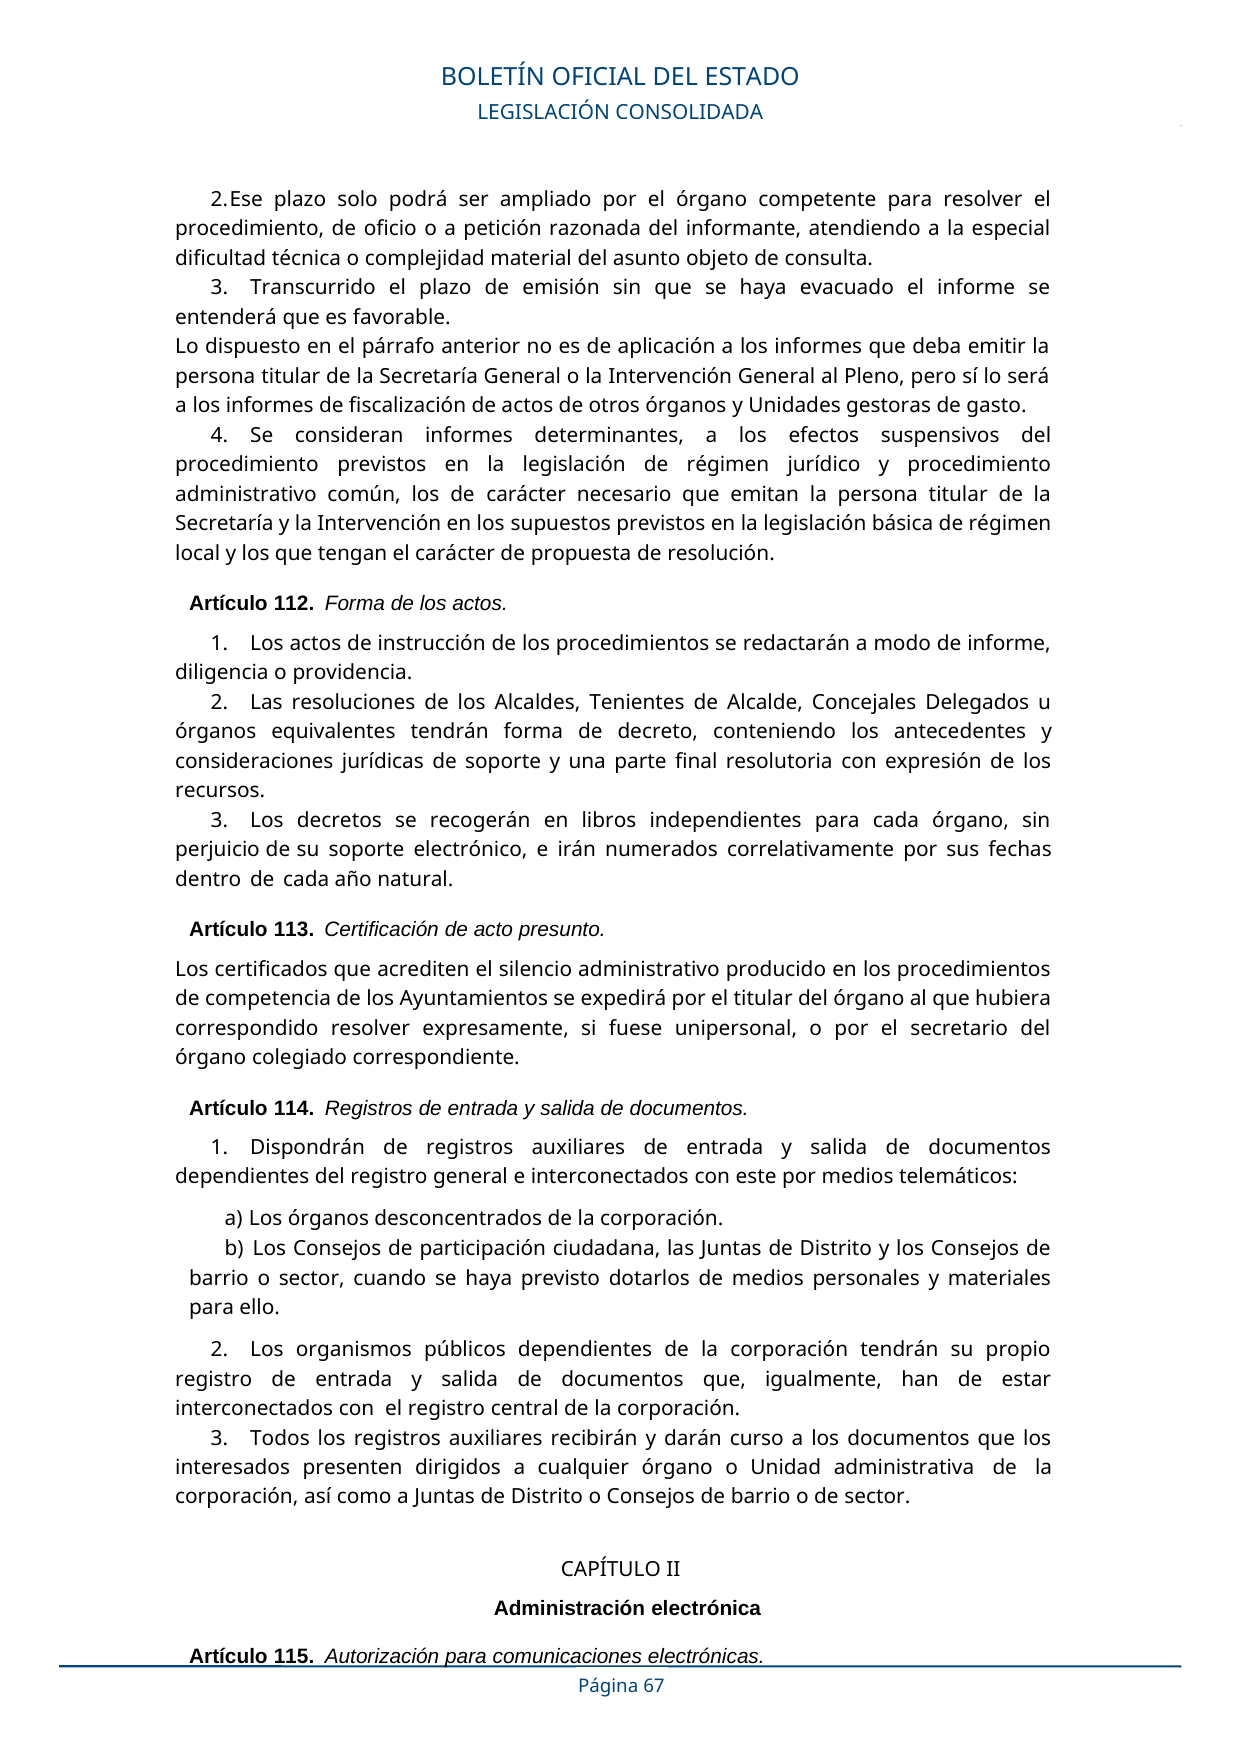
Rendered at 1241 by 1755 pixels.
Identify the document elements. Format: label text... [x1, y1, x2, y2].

text Artículo 114. Registros de entrada y salida de documentos. [189, 1095, 1066, 1119]
list Todos los registros auxiliares recibirán y darán curso a los documentos que los interesados presenten dirigidos a cualquier órgano o Unidad administrativa de la corporación, así como a Juntas de Distrito o Consejos de barrio o de sector. [175, 1423, 1052, 1510]
list Los decretos se recogerán en libros independientes para cada órgano, sin perjuicio de su soporte electrónico, e irán numerados correlativamente por sus fechas dentro de cada año natural. [175, 805, 1052, 892]
text CAPÍTULO II [189, 1554, 1052, 1582]
text Artículo 113. Certificación de acto presunto. [189, 917, 1066, 941]
list Las resoluciones de los Alcaldes, Tenientes de Alcalde, Concejales Delegados u órganos equivalentes tendrán forma de decreto, conteniendo los antecedentes y consideraciones jurídicas de soporte y una parte final resolutoria con expresión de los recursos. [175, 687, 1052, 804]
list Los órganos desconcentrados de la corporación. [224, 1203, 1066, 1232]
list Los actos de instrucción de los procedimientos se redactarán a modo de informe, diligencia o providencia. [175, 628, 1051, 686]
text Artículo 112. Forma de los actos. [189, 591, 1066, 615]
text Lo dispuesto en el párrafo anterior no es de aplicación a los informes que deba emitir la persona titular de la Secretaría General o la Intervención General al Pleno, pero sí lo será a los informes de fiscalización de actos de otros órganos y Unidades gestoras de gasto. [175, 331, 1052, 419]
subtitle Administración electrónica [189, 1595, 1066, 1619]
text Artículo 115. Autorización para comunicaciones electrónicas. [189, 1644, 1066, 1665]
list Se consideran informes determinantes, a los efectos suspensivos del procedimiento previstos en la legislación de régimen jurídico y procedimiento administrativo común, los de carácter necesario que emitan la persona titular de la Secretaría y la Intervención en los supuestos previstos en la legislación básica de régimen local y los que tengan el carácter de propuesta de resolución. [175, 420, 1052, 566]
list Los organismos públicos dependientes de la corporación tendrán su propio registro de entrada y salida de documentos que, igualmente, han de estar interconectados con el registro central de la corporación. [175, 1334, 1052, 1422]
list Transcurrido el plazo de emisión sin que se haya evacuado el informe se entenderá que es favorable. [175, 272, 1052, 330]
list Dispondrán de registros auxiliares de entrada y salida de documentos dependientes del registro general e interconectados con este por medios telemáticos: [175, 1132, 1052, 1190]
list Los Consejos de participación ciudadana, las Juntas de Distrito y los Consejos de barrio o sector, cuando se haya previsto dotarlos de medios personales y materiales para ello. [189, 1233, 1052, 1321]
list Ese plazo solo podrá ser ampliado por el órgano competente para resolver el procedimiento, de oficio o a petición razonada del informante, atendiendo a la especial dificultad técnica o complejidad material del asunto objeto de consulta. [175, 184, 1052, 271]
text Los certificados que acrediten el silencio administrativo producido en los procedimientos de competencia de los Ayuntamientos se expedirá por el titular del órgano al que hubiera correspondido resolver expresamente, si fuese unipersonal, o por el secretario del órgano colegiado correspondiente. [175, 954, 1052, 1071]
